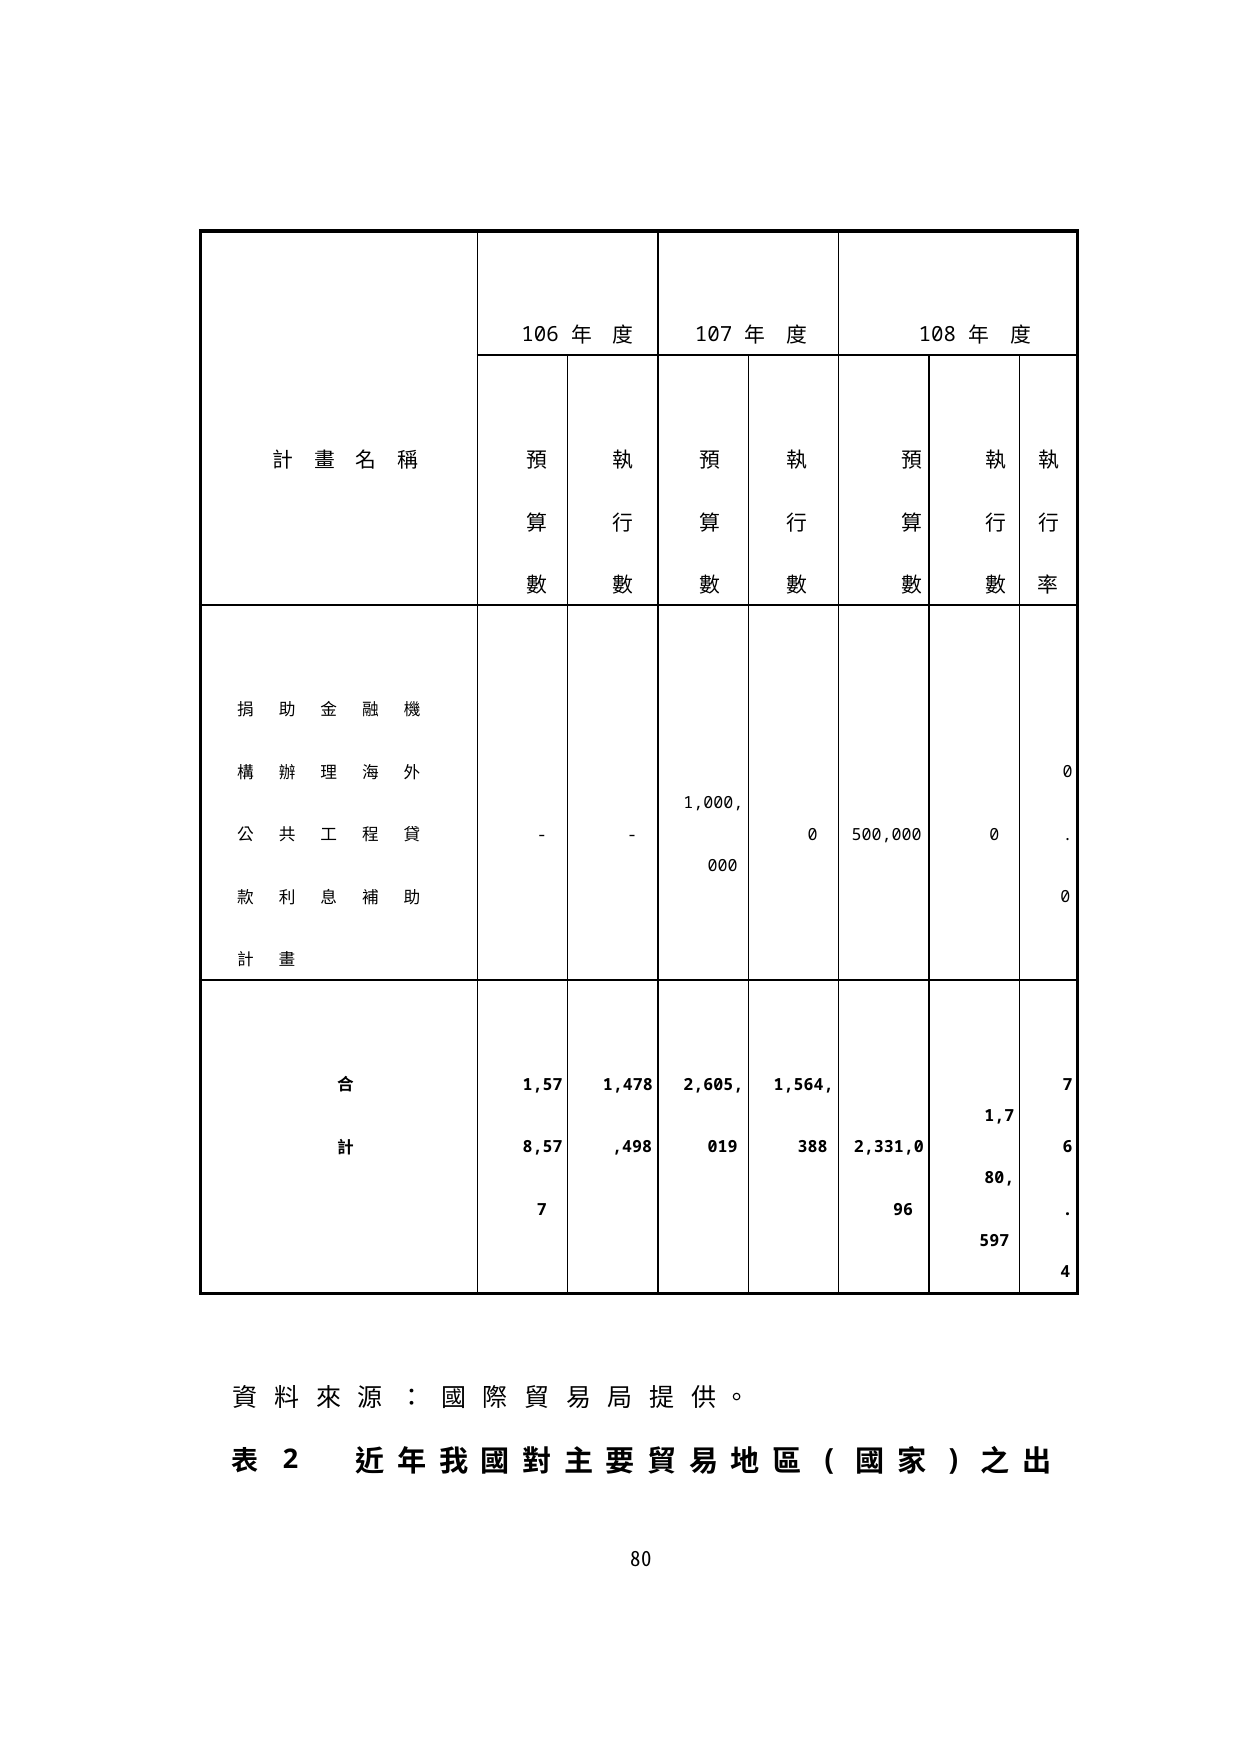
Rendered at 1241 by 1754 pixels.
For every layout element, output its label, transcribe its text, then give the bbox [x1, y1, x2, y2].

table_cell - [478, 606, 567, 979]
table_header 108年度 [839, 233, 1076, 354]
table_cell 1,564,388 [749, 981, 838, 1292]
table_cell 預算數 [478, 356, 567, 604]
table_cell 0 [930, 606, 1019, 979]
table_cell 執行率 [1020, 356, 1076, 604]
table_cell 捐助金融機構辦理海外公共工程貸款利息補助計畫 [202, 606, 477, 979]
table_cell - [568, 606, 657, 979]
table_cell 執行數 [930, 356, 1019, 604]
text 資料來源：國際貿易局提供。 [186, 1354, 1052, 1417]
table_cell 1,780,597 [930, 981, 1019, 1292]
table_cell 76.4 [1020, 981, 1076, 1292]
table_cell 執行數 [568, 356, 657, 604]
table_cell 2,605,019 [659, 981, 748, 1292]
table_cell 0.0 [1020, 606, 1076, 979]
table_cell 1,000,000 [659, 606, 748, 979]
table_cell 合 計 [202, 981, 477, 1292]
table_cell 執行數 [749, 356, 838, 604]
text 表2 近年我國對主要貿易地區(國家)之出 [184, 1417, 1058, 1479]
table_header 計畫名稱 [202, 233, 477, 604]
table_cell 1,478,498 [568, 981, 657, 1292]
table_cell 500,000 [839, 606, 928, 979]
table_cell 0 [749, 606, 838, 979]
table_cell 預算數 [659, 356, 748, 604]
table_cell 2,331,096 [839, 981, 928, 1292]
table_cell 1,578,577 [478, 981, 567, 1292]
table_header 107年度 [659, 233, 838, 354]
table_header 106年度 [478, 233, 657, 354]
table_cell 預算數 [839, 356, 928, 604]
